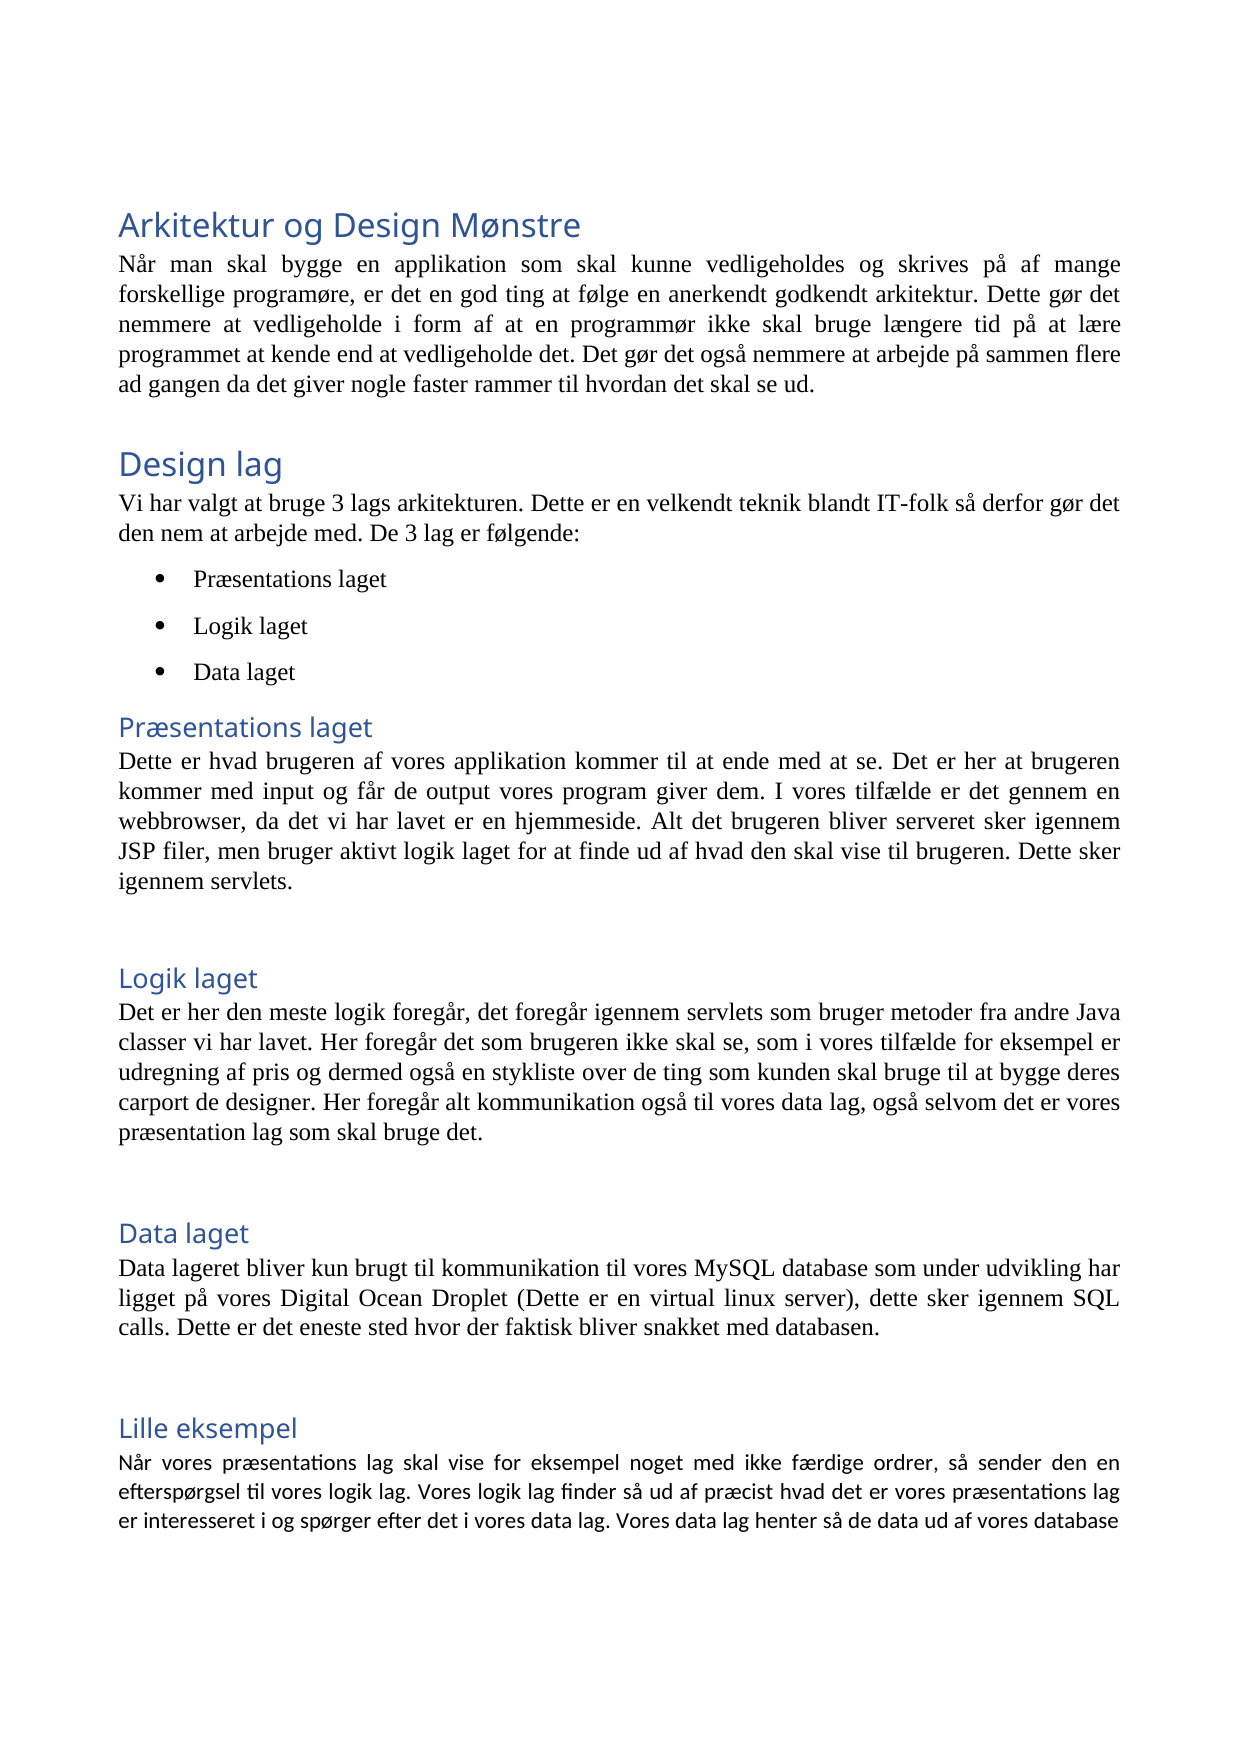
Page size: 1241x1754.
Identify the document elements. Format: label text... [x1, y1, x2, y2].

subtitle Design lag [118, 441, 1122, 486]
list Præsentations laget [156, 564, 1122, 593]
subtitle Arkitektur og Design Mønstre [118, 202, 1122, 248]
text Det er her den meste logik foregår, det foregår igennem servlets som bruger metoder fra andre Java classer vi har lavet. Her foregår det som brugeren ikke skal se, som i vores tilfælde for eksempel er udregning af pris og dermed også en stykliste over de ting som kunden skal bruge til at bygge deres carport de designer. Her foregår alt kommunikation også til vores data lag, også selvom det er vores præsentation lag som skal bruge det. [118, 997, 1122, 1146]
text Dette er hvad brugeren af vores applikation kommer til at ende med at se. Det er her at brugeren kommer med input og får de output vores program giver dem. I vores tilfælde er det gennem en webbrowser, da det vi har lavet er en hjemmeside. Alt det brugeren bliver serveret sker igennem JSP filer, men bruger aktivt logik laget for at finde ud af hvad den skal vise til brugeren. Dette sker igennem servlets. [118, 746, 1122, 895]
text Når man skal bygge en applikation som skal kunne vedligeholdes og skrives på af mange forskellige programøre, er det en god ting at følge en anerkendt godkendt arkitektur. Dette gør det nemmere at vedligeholde i form af at en programmør ikke skal bruge længere tid på at lære programmet at kende end at vedligeholde det. Det gør det også nemmere at arbejde på sammen flere ad gangen da det giver nogle faster rammer til hvordan det skal se ud. [118, 249, 1122, 398]
list Data laget [156, 657, 1122, 686]
subtitle Logik laget [118, 959, 1122, 996]
text Når vores præsentations lag skal vise for eksempel noget med ikke færdige ordrer, så sender den en efterspørgsel til vores logik lag. Vores logik lag finder så ud af præcist hvad det er vores præsentations lag er interesseret i og spørger efter det i vores data lag. Vores data lag henter så de data ud af vores database [118, 1448, 1122, 1534]
subtitle Lille eksempel [118, 1410, 1122, 1447]
text Vi har valgt at bruge 3 lags arkitekturen. Dette er en velkendt teknik blandt IT-folk så derfor gør det den nem at arbejde med. De 3 lag er følgende: [118, 488, 1122, 546]
subtitle Data laget [118, 1214, 1122, 1251]
text Data lageret bliver kun brugt til kommunikation til vores MySQL database som under udvikling har ligget på vores Digital Ocean Droplet (Dette er en virtual linux server), dette sker igennem SQL calls. Dette er det eneste sted hvor der faktisk bliver snakket med databasen. [118, 1253, 1122, 1341]
subtitle Præsentations laget [118, 708, 1122, 745]
list Logik laget [156, 611, 1122, 639]
